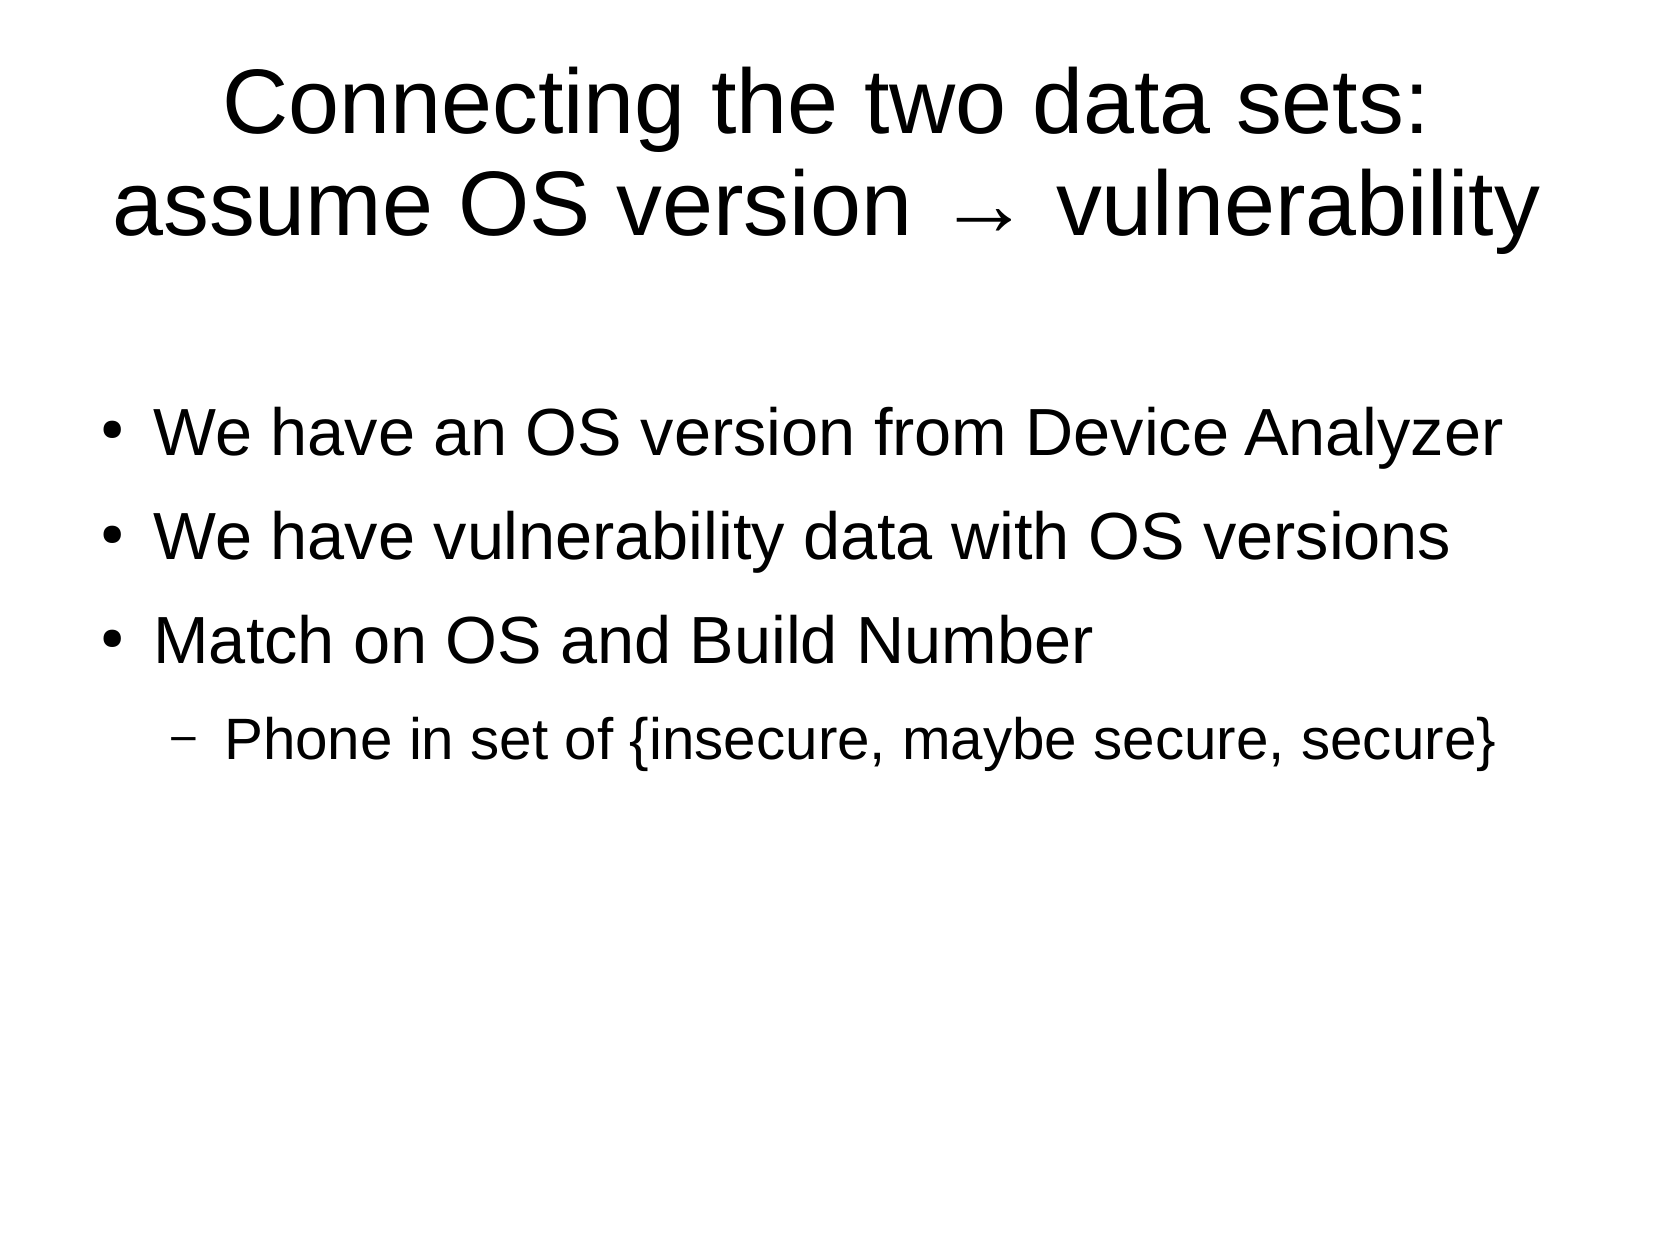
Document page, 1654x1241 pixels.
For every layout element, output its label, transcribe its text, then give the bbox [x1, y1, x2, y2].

list We have an OS version from Device Analyzer We have vulnerability data with OS versions Match on OS and Build Number Phone in set of {insecure, maybe secure, secure} [82, 290, 1571, 1109]
title Connecting the two data sets: assume OS version → vulnerability [82, 49, 1571, 257]
